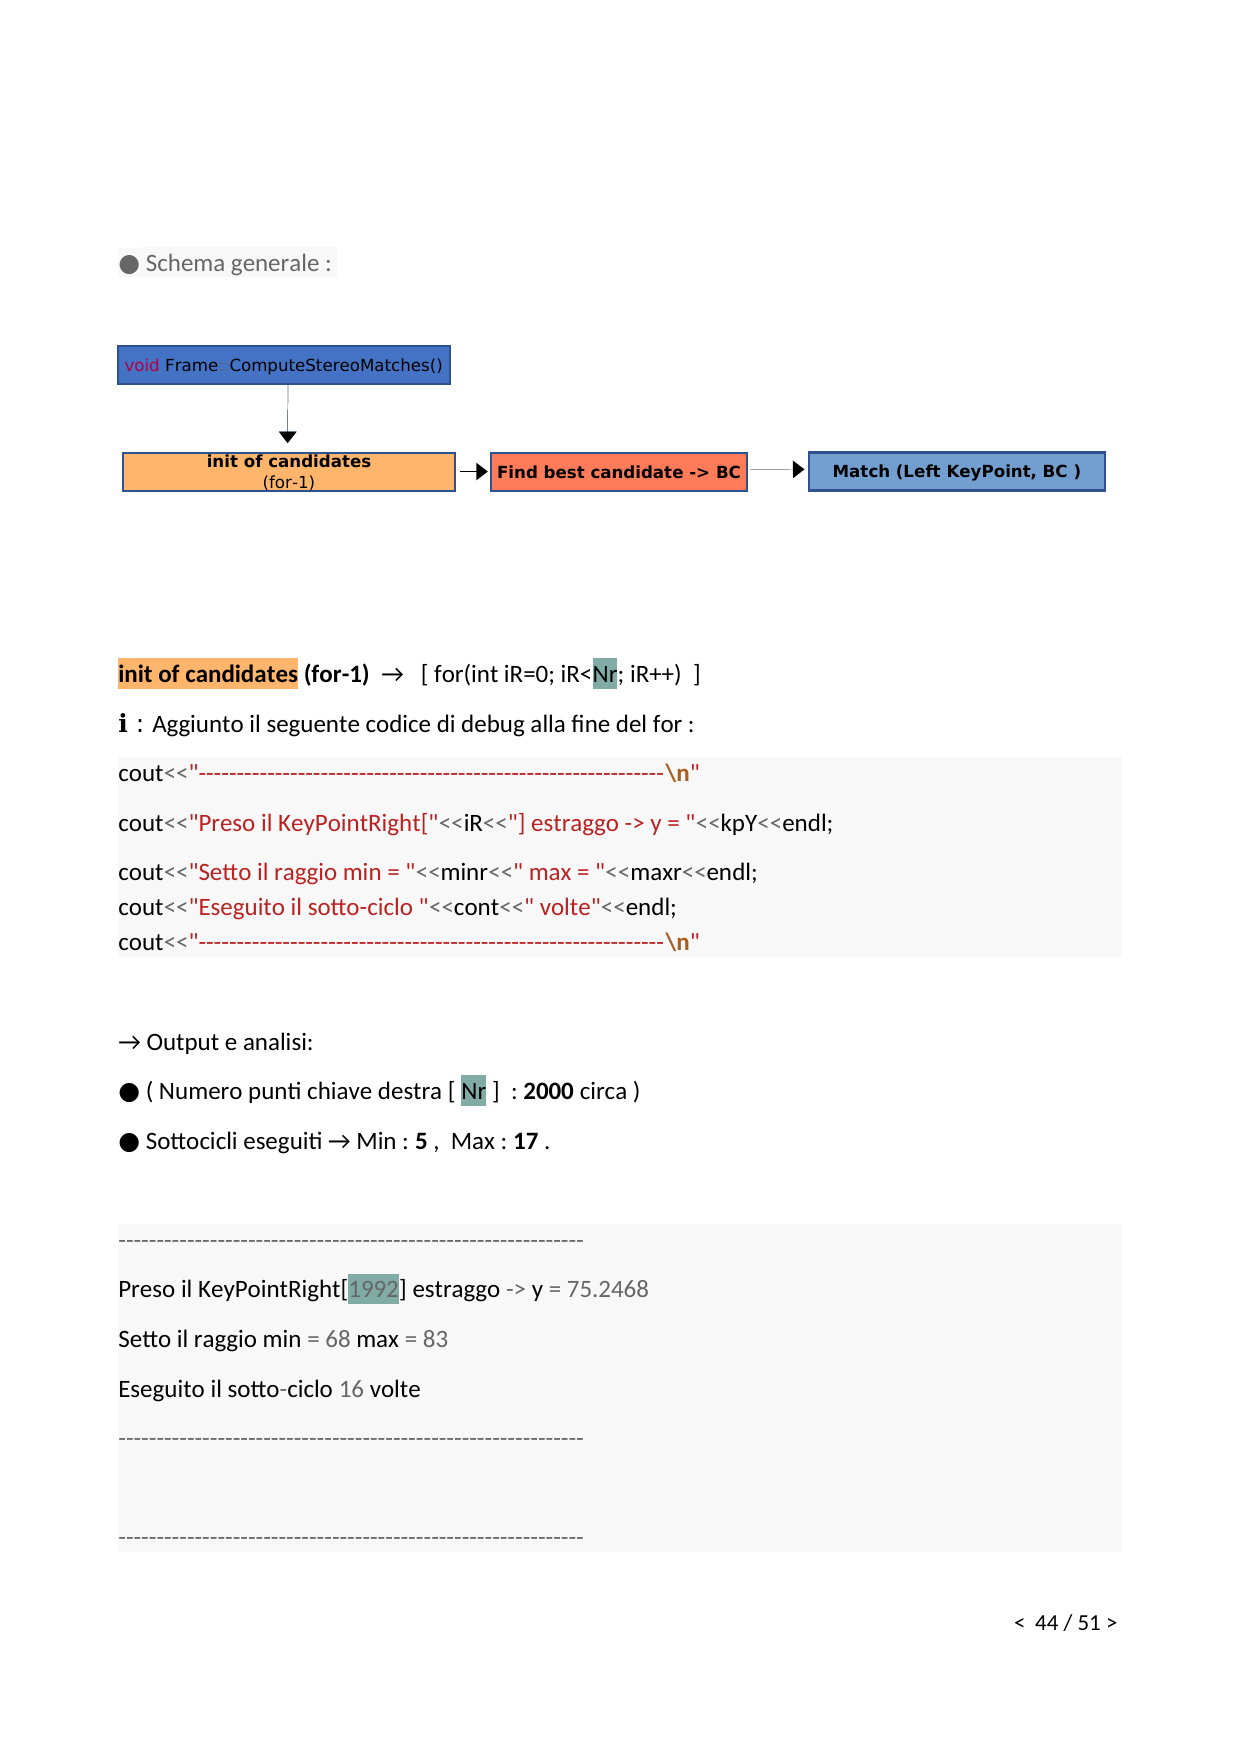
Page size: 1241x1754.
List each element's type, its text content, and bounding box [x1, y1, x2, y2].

text cout<<"Setto il raggio min = "<<minr<<" max = "<<maxr<<endl; cout<<"Eseguito il sotto-ciclo "<<cont<<" volte"<<endl; cout<<"-------------------------------------------------------------\n" [118, 857, 1122, 957]
text init of candidates (for-1) → [ for(int iR=0; iR<Nr; iR++) ] [118, 658, 1122, 689]
text ● Schema generale : [118, 247, 1122, 277]
text cout<<"Preso il KeyPointRight["<<iR<<"] estraggo -> y = "<<kpY<<endl; [118, 807, 1122, 837]
text ------------------------------------------------------------- [118, 1224, 1122, 1254]
text Preso il KeyPointRight[1992] estraggo -> y = 75.2468 [118, 1274, 1122, 1304]
text Setto il raggio min = 68 max = 83 [118, 1323, 1122, 1354]
text ● ( Numero punti chiave destra [ Nr ] : 2000 circa ) [118, 1075, 1122, 1106]
text ------------------------------------------------------------- [118, 1522, 1122, 1552]
text ℹ : Aggiunto il seguente codice di debug alla fine del for : [118, 708, 1122, 738]
text ● Sottocicli eseguiti → Min : 5 , Max : 17 . [118, 1125, 1122, 1155]
text Eseguito il sotto-ciclo 16 volte [118, 1373, 1122, 1403]
text cout<<"-------------------------------------------------------------\n" [118, 757, 1122, 788]
text ------------------------------------------------------------- [118, 1422, 1122, 1453]
text → Output e analisi: [118, 1026, 1122, 1056]
